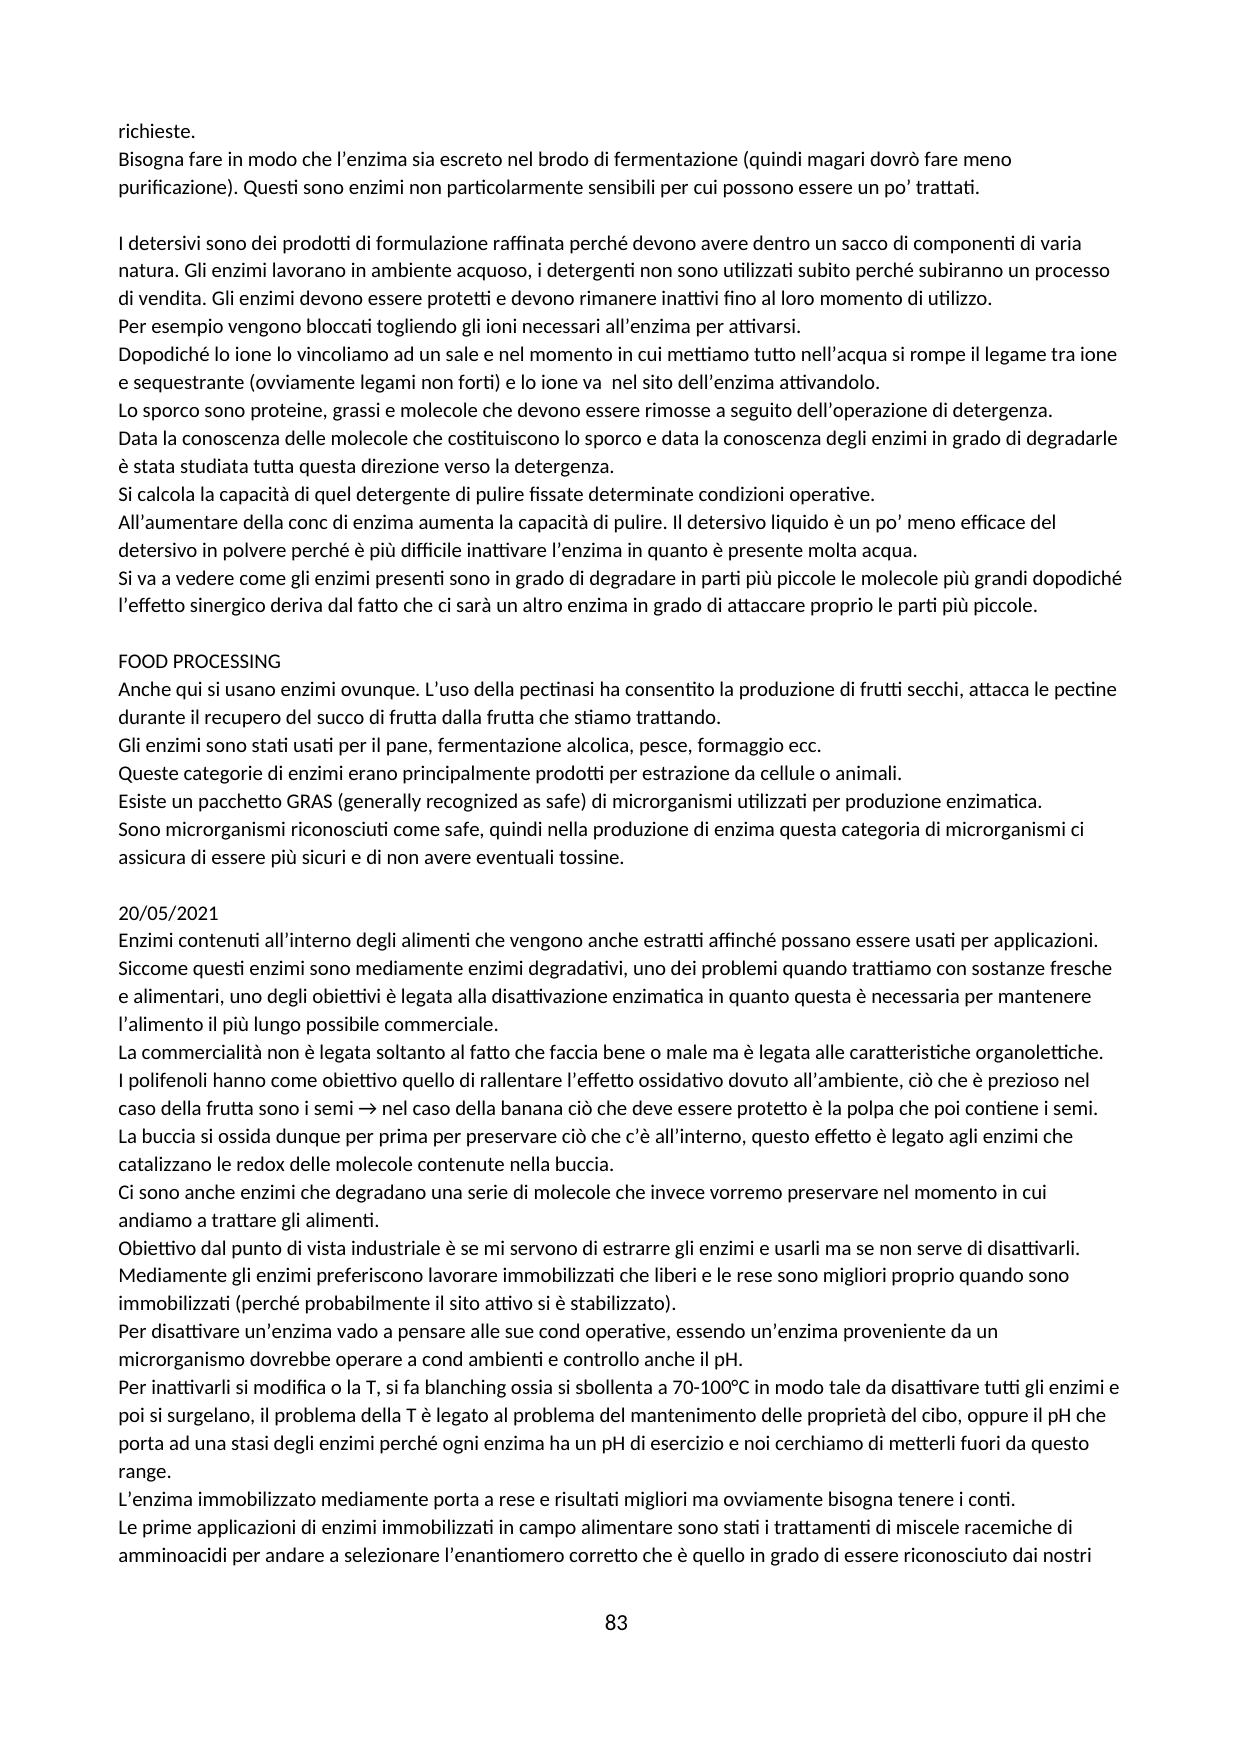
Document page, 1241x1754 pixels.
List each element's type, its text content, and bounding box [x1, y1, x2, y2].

text Data la conoscenza delle molecole che costituiscono lo sporco e data la conoscenza degli enzimi in grado di degradarle è stata studiata tutta questa direzione verso la detergenza. Si calcola la capacità di quel detergente di pulire fissate determinate condizioni operative. All’aumentare della conc di enzima aumenta la capacità di pulire. Il detersivo liquido è un po’ meno efficace del detersivo in polvere perché è più difficile inattivare l’enzima in quanto è presente molta acqua. [118, 425, 1124, 562]
text richieste. [118, 118, 1124, 143]
text Queste categorie di enzimi erano principalmente prodotti per estrazione da cellule o animali. Esiste un pacchetto GRAS (generally recognized as safe) di microrganismi utilizzati per produzione enzimatica. Sono microrganismi riconosciuti come safe, quindi nella produzione di enzima questa categoria di microrganismi ci assicura di essere più sicuri e di non avere eventuali tossine. 20/05/2021 Enzimi contenuti all’interno degli alimenti che vengono anche estratti affinché possano essere usati per applicazioni. Siccome questi enzimi sono mediamente enzimi degradativi, uno dei problemi quando trattiamo con sostanze fresche e alimentari, uno degli obiettivi è legata alla disattivazione enzimatica in quanto questa è necessaria per mantenere l’alimento il più lungo possibile commerciale. La commercialità non è legata soltanto al fatto che faccia bene o male ma è legata alle caratteristiche organolettiche. I polifenoli hanno come obiettivo quello di rallentare l’effetto ossidativo dovuto all’ambiente, ciò che è prezioso nel caso della frutta sono i semi → nel caso della banana ciò che deve essere protetto è la polpa che poi contiene i semi. La buccia si ossida dunque per prima per preservare ciò che c’è all’interno, questo effetto è legato agli enzimi che catalizzano le redox delle molecole contenute nella buccia. Ci sono anche enzimi che degradano una serie di molecole che invece vorremo preservare nel momento in cui andiamo a trattare gli alimenti. Obiettivo dal punto di vista industriale è se mi servono di estrarre gli enzimi e usarli ma se non serve di disattivarli. Mediamente gli enzimi preferiscono lavorare immobilizzati che liberi e le rese sono migliori proprio quando sono immobilizzati (perché probabilmente il sito attivo si è stabilizzato). Per disattivare un’enzima vado a pensare alle sue cond operative, essendo un’enzima proveniente da un microrganismo dovrebbe operare a cond ambienti e controllo anche il pH. Per inattivarli si modifica o la T, si fa blanching ossia si sbollenta a 70-100°C in modo tale da disattivare tutti gli enzimi e poi si surgelano, il problema della T è legato al problema del mantenimento delle proprietà del cibo, oppure il pH che porta ad una stasi degli enzimi perché ogni enzima ha un pH di esercizio e noi cerchiamo di metterli fuori da questo range. L’enzima immobilizzato mediamente porta a rese e risultati migliori ma ovviamente bisogna tenere i conti. Le prime applicazioni di enzimi immobilizzati in campo alimentare sono stati i trattamenti di miscele racemiche di amminoacidi per andare a selezionare l’enantiomero corretto che è quello in grado di essere riconosciuto dai nostri [118, 760, 1124, 1567]
text Bisogna fare in modo che l’enzima sia escreto nel brodo di fermentazione (quindi magari dovrò fare meno purificazione). Questi sono enzimi non particolarmente sensibili per cui possono essere un po’ trattati. I detersivi sono dei prodotti di formulazione raffinata perché devono avere dentro un sacco di componenti di varia natura. Gli enzimi lavorano in ambiente acquoso, i detergenti non sono utilizzati subito perché subiranno un processo di vendita. Gli enzimi devono essere protetti e devono rimanere inattivi fino al loro momento di utilizzo. [118, 146, 1124, 311]
text Per esempio vengono bloccati togliendo gli ioni necessari all’enzima per attivarsi. Dopodiché lo ione lo vincoliamo ad un sale e nel momento in cui mettiamo tutto nell’acqua si rompe il legame tra ione e sequestrante (ovviamente legami non forti) e lo ione va nel sito dell’enzima attivandolo. Lo sporco sono proteine, grassi e molecole che devono essere rimosse a seguito dell’operazione di detergenza. [118, 313, 1124, 423]
text Si va a vedere come gli enzimi presenti sono in grado di degradare in parti più piccole le molecole più grandi dopodiché l’effetto sinergico deriva dal fatto che ci sarà un altro enzima in grado di attaccare proprio le parti più piccole. FOOD PROCESSING Anche qui si usano enzimi ovunque. L’uso della pectinasi ha consentito la produzione di frutti secchi, attacca le pectine durante il recupero del succo di frutta dalla frutta che stiamo trattando. Gli enzimi sono stati usati per il pane, fermentazione alcolica, pesce, formaggio ecc. [118, 565, 1124, 758]
